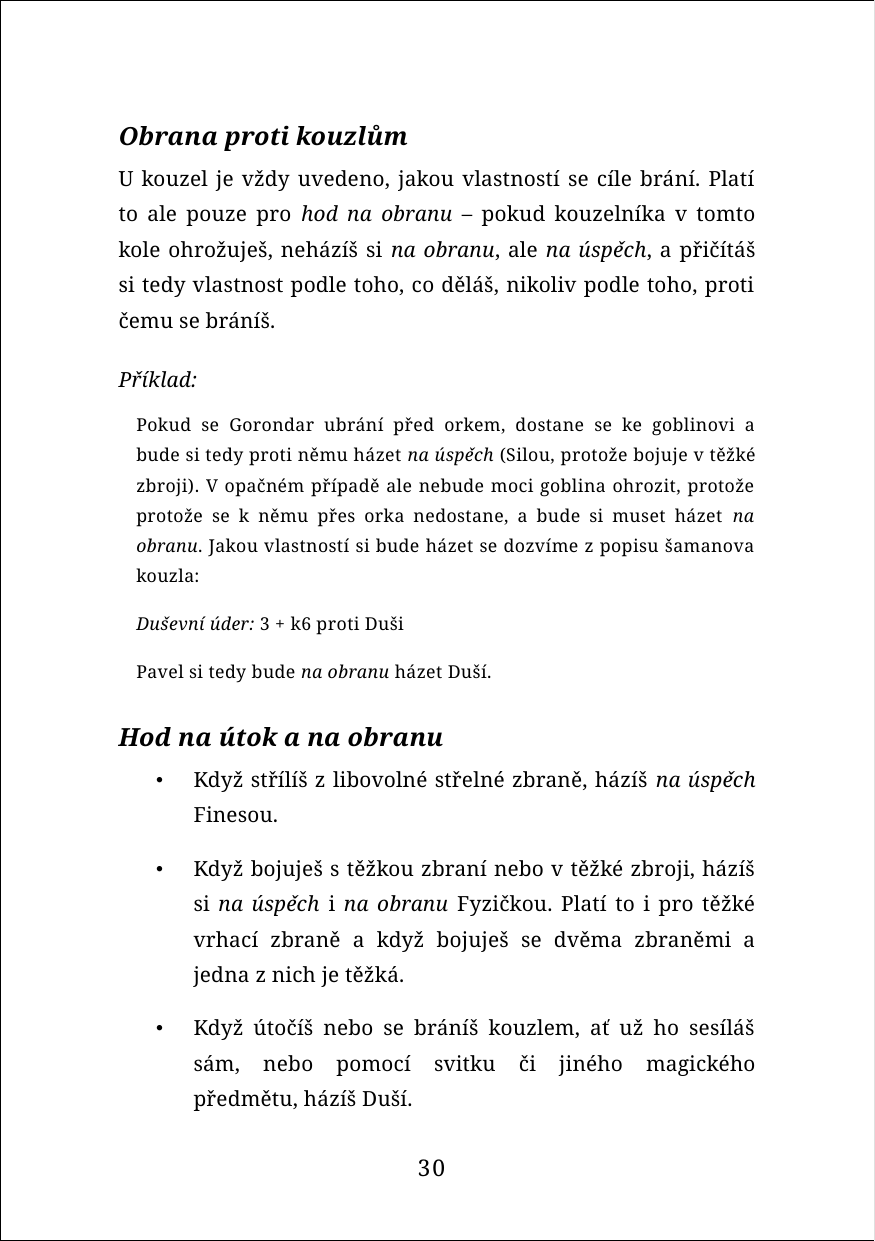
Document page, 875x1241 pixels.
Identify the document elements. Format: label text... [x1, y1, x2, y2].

list Když útočíš nebo se bráníš kouzlem, ať už ho sesíláš sám, nebo pomocí svitku či jiného magického předmětu, házíš Duší. [156, 1013, 756, 1113]
text U kouzel je vždy uvedeno, jakou vlastností se cíle brání. Platí to ale pouze pro hod na obranu – pokud kouzelníka v tomto kole ohrožuješ, neházíš si na obranu, ale na úspěch, a přičítáš si tedy vlastnost podle toho, co děláš, nikoliv podle toho, proti čemu se bráníš. [118, 164, 756, 334]
text Pokud se Gorondar ubrání před orkem, dostane se ke goblinovi a bude si tedy proti němu házet na úspěch (Silou, protože bojuje v těžké zbroji). V opačném případě ale nebude moci goblina ohrozit, protože protože se k němu přes orka nedostane, a bude si muset házet na obranu. Jakou vlastností si bude házet se dozvíme z popisu šamanova kouzla: [136, 413, 756, 588]
list Když bojuješ s těžkou zbraní nebo v těžké zbroji, házíš si na úspěch i na obranu Fyzičkou. Platí to i pro těžké vrhací zbraně a když bojuješ se dvěma zbraněmi a jedna z nich je těžká. [156, 854, 756, 989]
list Když střílíš z libovolné střelné zbraně, házíš na úspěch Finesou. [156, 765, 756, 829]
text Duševní úder: 3 + k6 proti Duši [136, 612, 756, 636]
text Pavel si tedy bude na obranu házet Duší. [136, 659, 756, 684]
subtitle Obrana proti kouzlům [118, 118, 756, 152]
subtitle Hod na útok a na obranu [118, 719, 756, 753]
text Příklad: [118, 365, 756, 394]
